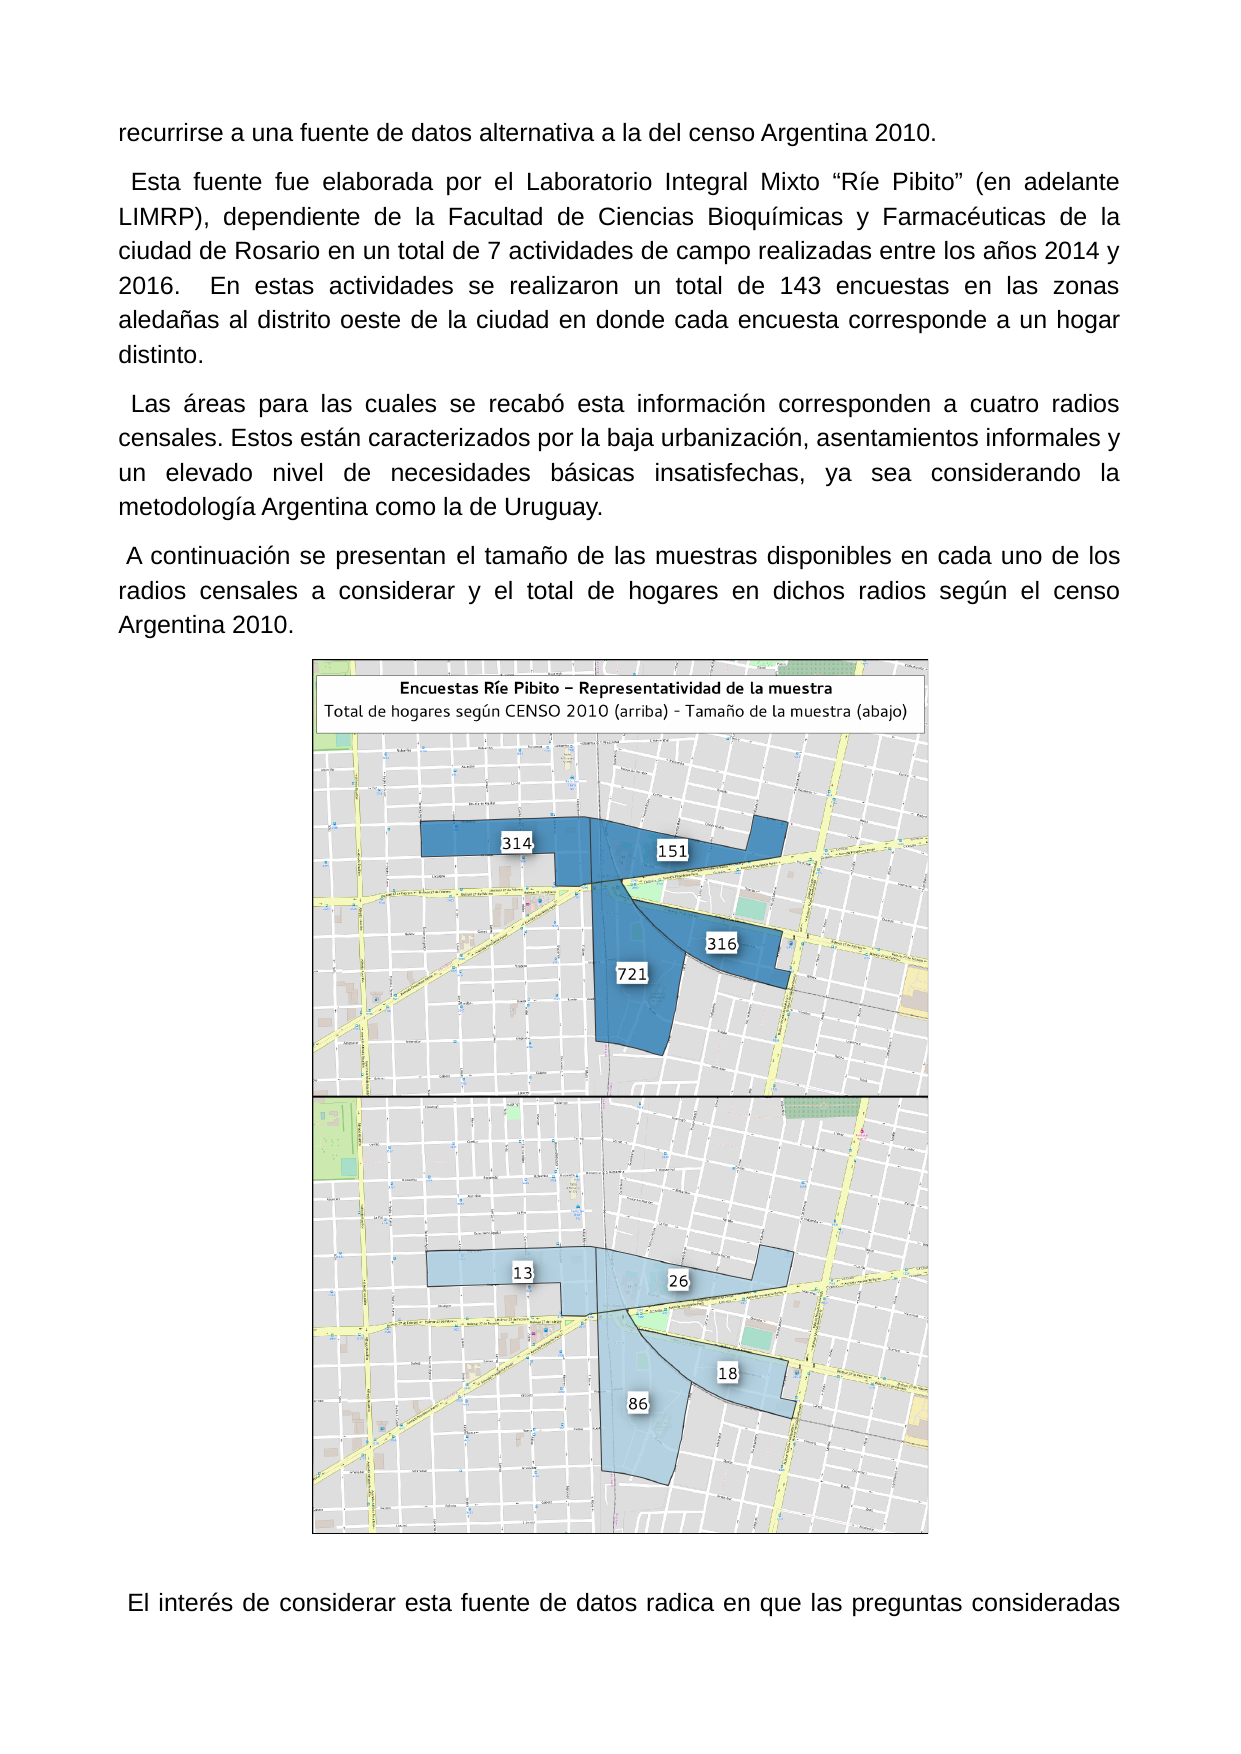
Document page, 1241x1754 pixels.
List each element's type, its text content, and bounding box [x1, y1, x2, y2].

text Esta fuente fue elaborada por el Laboratorio Integral Mixto “Ríe Pibito” (en adelante LIMRP), dependiente de la Facultad de Ciencias Bioquímicas y Farmacéuticas de la ciudad de Rosario en un total de 7 actividades de campo realizadas entre los años 2014 y 2016. En estas actividades se realizaron un total de 143 encuestas en las zonas aledañas al distrito oeste de la ciudad en donde cada encuesta corresponde a un hogar distinto. [118, 167, 1122, 368]
text recurrirse a una fuente de datos alternativa a la del censo Argentina 2010. [118, 118, 1122, 147]
text A continuación se presentan el tamaño de las muestras disponibles en cada uno de los radios censales a considerar y el total de hogares en dichos radios según el censo Argentina 2010. [118, 541, 1122, 639]
text El interés de considerar esta fuente de datos radica en que las preguntas consideradas [118, 1588, 1122, 1617]
picture [312, 659, 929, 1534]
text Las áreas para las cuales se recabó esta información corresponden a cuatro radios censales. Estos están caracterizados por la baja urbanización, asentamientos informales y un elevado nivel de necesidades básicas insatisfechas, ya sea considerando la metodología Argentina como la de Uruguay. [118, 389, 1122, 521]
